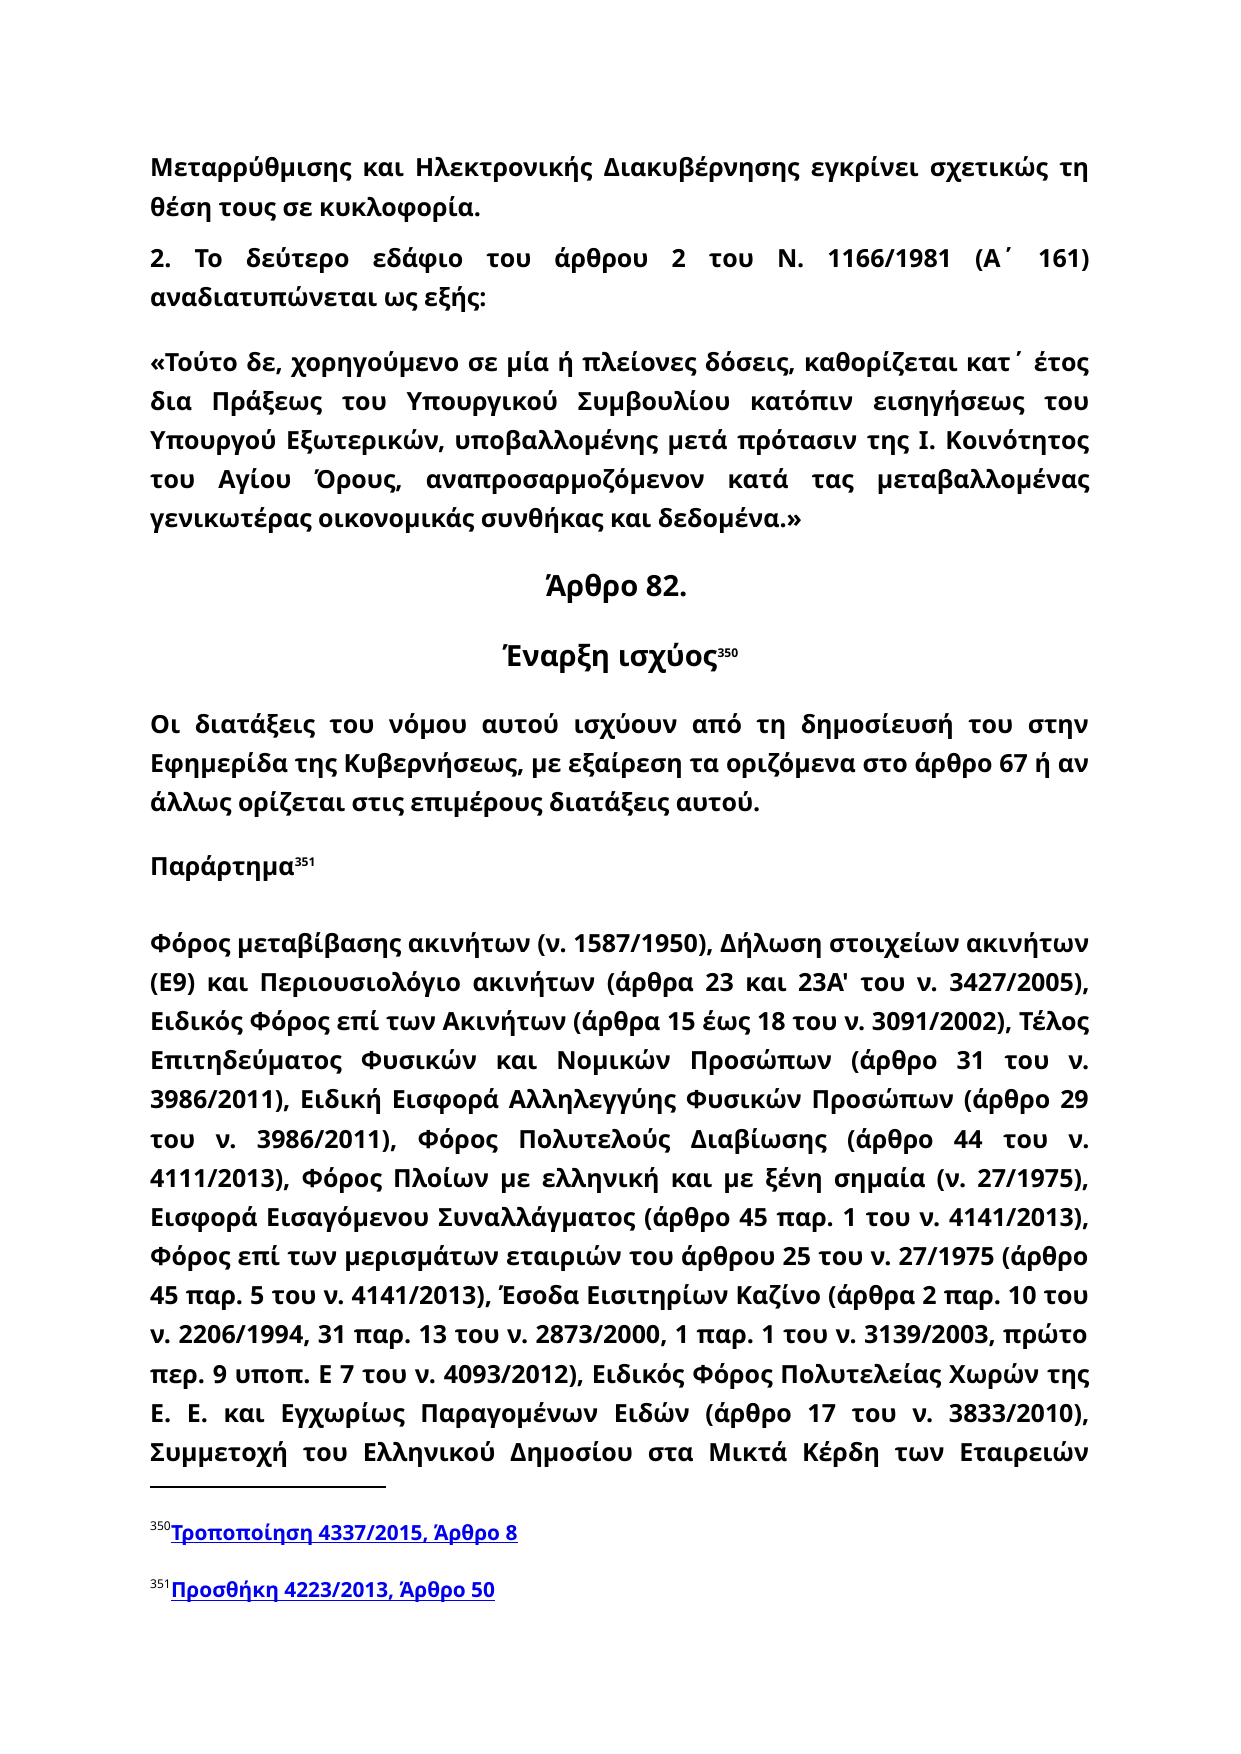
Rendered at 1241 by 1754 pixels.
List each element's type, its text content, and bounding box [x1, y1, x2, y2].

text «Τούτο δε, χορηγούμενο σε μία ή πλείονες δόσεις, καθορίζεται κατ΄ έτος δια Πράξεως του Υπουργικού Συμβουλίου κατόπιν εισηγήσεως του Υπουργού Εξωτερικών, υποβαλλομένης μετά πρότασιν της I. Κοινότητος του Αγίου Όρους, αναπροσαρμοζόμενον κατά τας μεταβαλλομένας γενικωτέρας οικονομικάς συνθήκας και δεδομένα.» [150, 344, 1090, 535]
subtitle Έναρξη ισχύος [150, 636, 1090, 675]
text Φόρος μεταβίβασης ακινήτων (ν. 1587/1950), Δήλωση στοιχείων ακινήτων (Ε9) και Περιουσιολόγιο ακινήτων (άρθρα 23 και 23Α' του ν. 3427/2005), Ειδικός Φόρος επί των Ακινήτων (άρθρα 15 έως 18 του ν. 3091/2002), Τέλος Επιτηδεύματος Φυσικών και Νομικών Προσώπων (άρθρο 31 του ν. 3986/2011), Ειδική Εισφορά Αλληλεγγύης Φυσικών Προσώπων (άρθρο 29 του ν. 3986/2011), Φόρος Πολυτελούς Διαβίωσης (άρθρο 44 του ν. 4111/2013), Φόρος Πλοίων με ελληνική και με ξένη σημαία (ν. 27/1975), Εισφορά Εισαγόμενου Συναλλάγματος (άρθρο 45 παρ. 1 του ν. 4141/2013), Φόρος επί των μερισμάτων εταιριών του άρθρου 25 του ν. 27/1975 (άρθρο 45 παρ. 5 του ν. 4141/2013), Έσοδα Εισιτηρίων Καζίνο (άρθρα 2 παρ. 10 του ν. 2206/1994, 31 παρ. 13 του ν. 2873/2000, 1 παρ. 1 του ν. 3139/2003, πρώτο περ. 9 υποπ. Ε 7 του ν. 4093/2012), Ειδικός Φόρος Πολυτελείας Χωρών της Ε. Ε. και Εγχωρίως Παραγομένων Ειδών (άρθρο 17 του ν. 3833/2010), Συμμετοχή του Ελληνικού Δημοσίου στα Μικτά Κέρδη των Εταιρειών [150, 925, 1090, 1469]
text Οι διατάξεις του νόμου αυτού ισχύουν από τη δημοσίευσή του στην Εφημερίδα της Κυβερνήσεως, με εξαίρεση τα οριζόμενα στο άρθρο 67 ή αν άλλως ορίζεται στις επιμέρους διατάξεις αυτού. [150, 706, 1090, 819]
title Παράρτημα [150, 849, 1090, 883]
subtitle Άρθρο 82. [150, 565, 1090, 605]
text Τροποποίηση 4337/2015, Άρθρο 8 [150, 1518, 1090, 1546]
text 2. Το δεύτερο εδάφιο του άρθρου 2 του Ν. 1166/1981 (Α΄ 161) αναδιατυπώνεται ως εξής: [150, 241, 1090, 314]
text Προσθήκη 4223/2013, Άρθρο 50 [150, 1576, 1090, 1604]
text Μεταρρύθμισης και Ηλεκτρονικής Διακυβέρνησης εγκρίνει σχετικώς τη θέση τους σε κυκλοφορία. [150, 150, 1090, 223]
